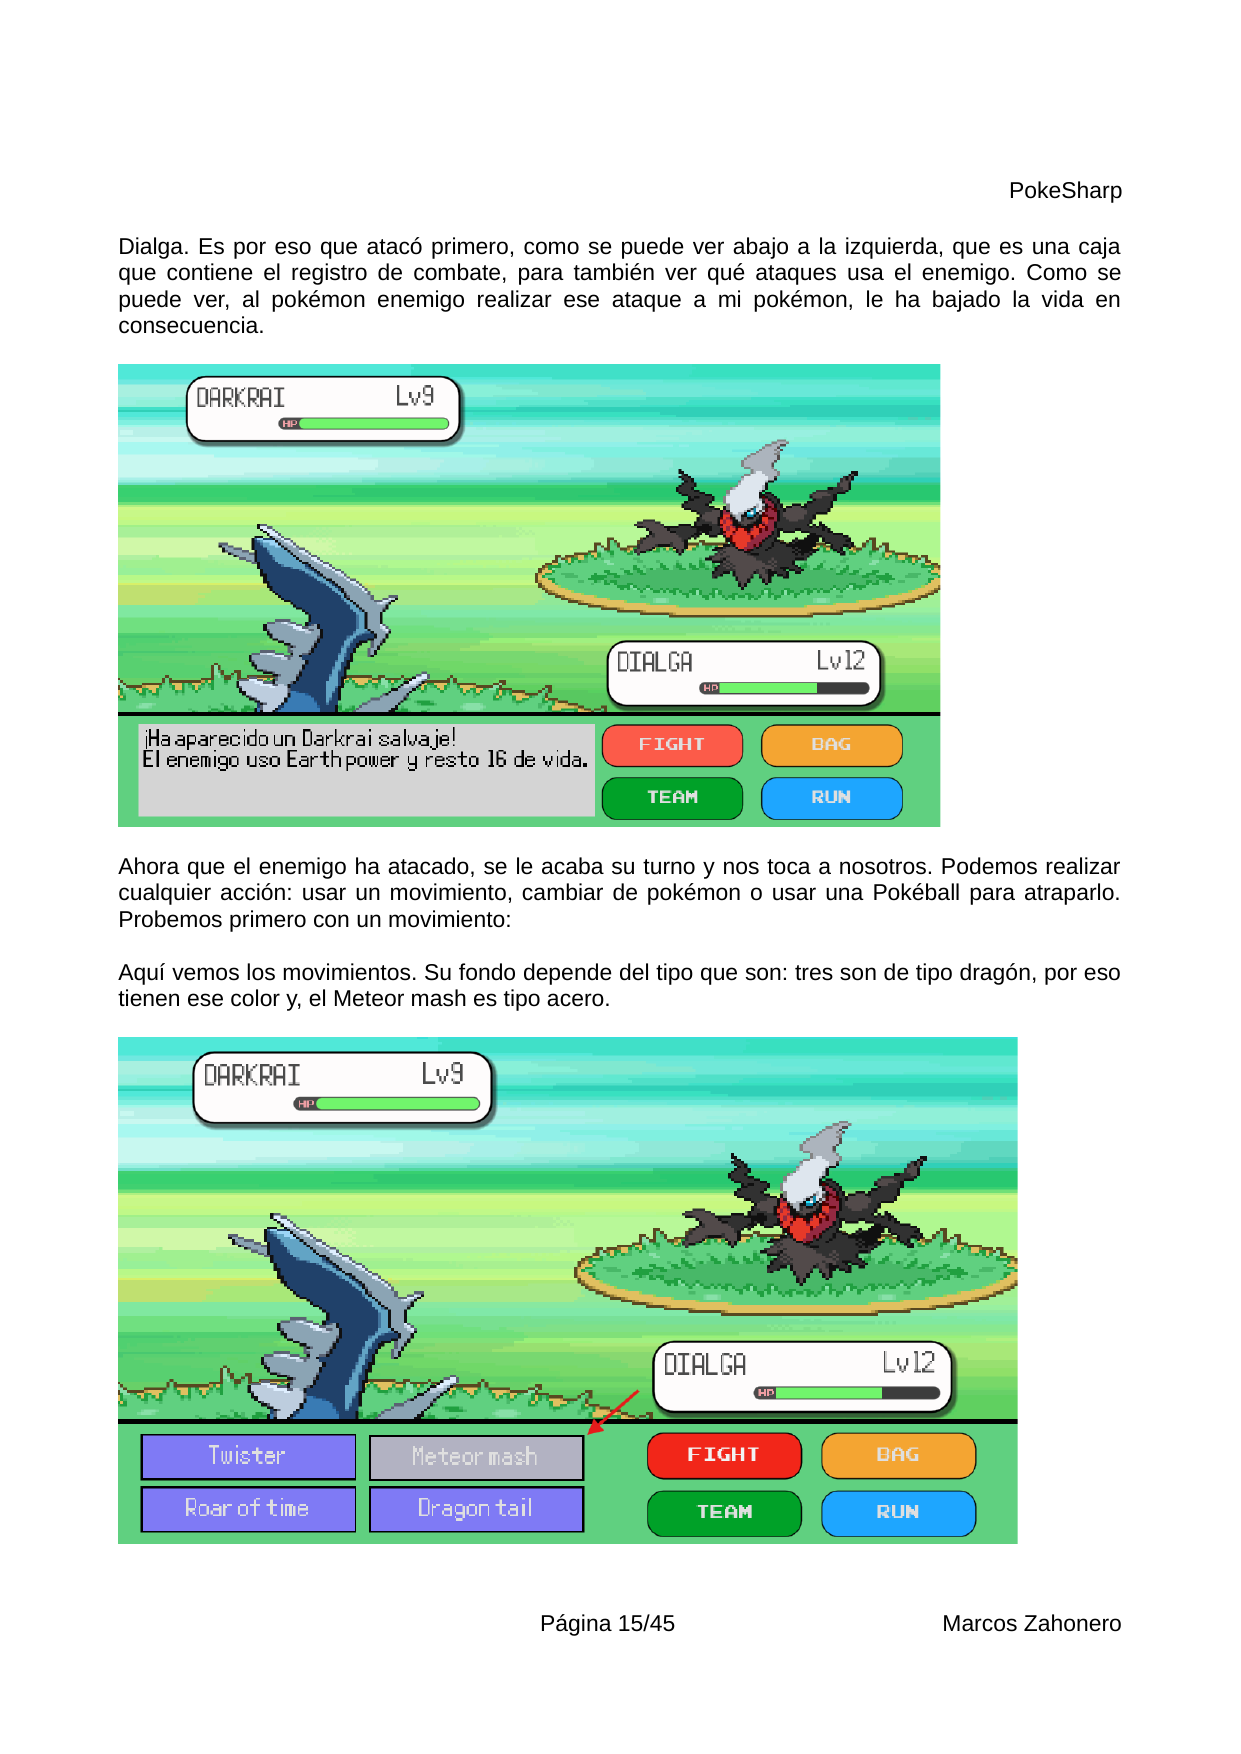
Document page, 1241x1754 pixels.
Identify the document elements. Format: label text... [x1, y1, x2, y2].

picture [118, 364, 941, 827]
picture [118, 1037, 1018, 1544]
text Dialga. Es por eso que atacó primero, como se puede ver abajo a la izquierda, que es una caja que contiene el registro de combate, para también ver qué ataques usa el enemigo. Como se puede ver, al pokémon enemigo realizar ese ataque a mi pokémon, le ha bajado la vida en consecuencia. [118, 233, 1122, 338]
text Aquí vemos los movimientos. Su fondo depende del tipo que son: tres son de tipo dragón, por eso tienen ese color y, el Meteor mash es tipo acero. [118, 958, 1122, 1011]
text Ahora que el enemigo ha atacado, se le acaba su turno y nos toca a nosotros. Podemos realizar cualquier acción: usar un movimiento, cambiar de pokémon o usar una Pokéball para atraparlo. Probemos primero con un movimiento: [118, 853, 1122, 932]
